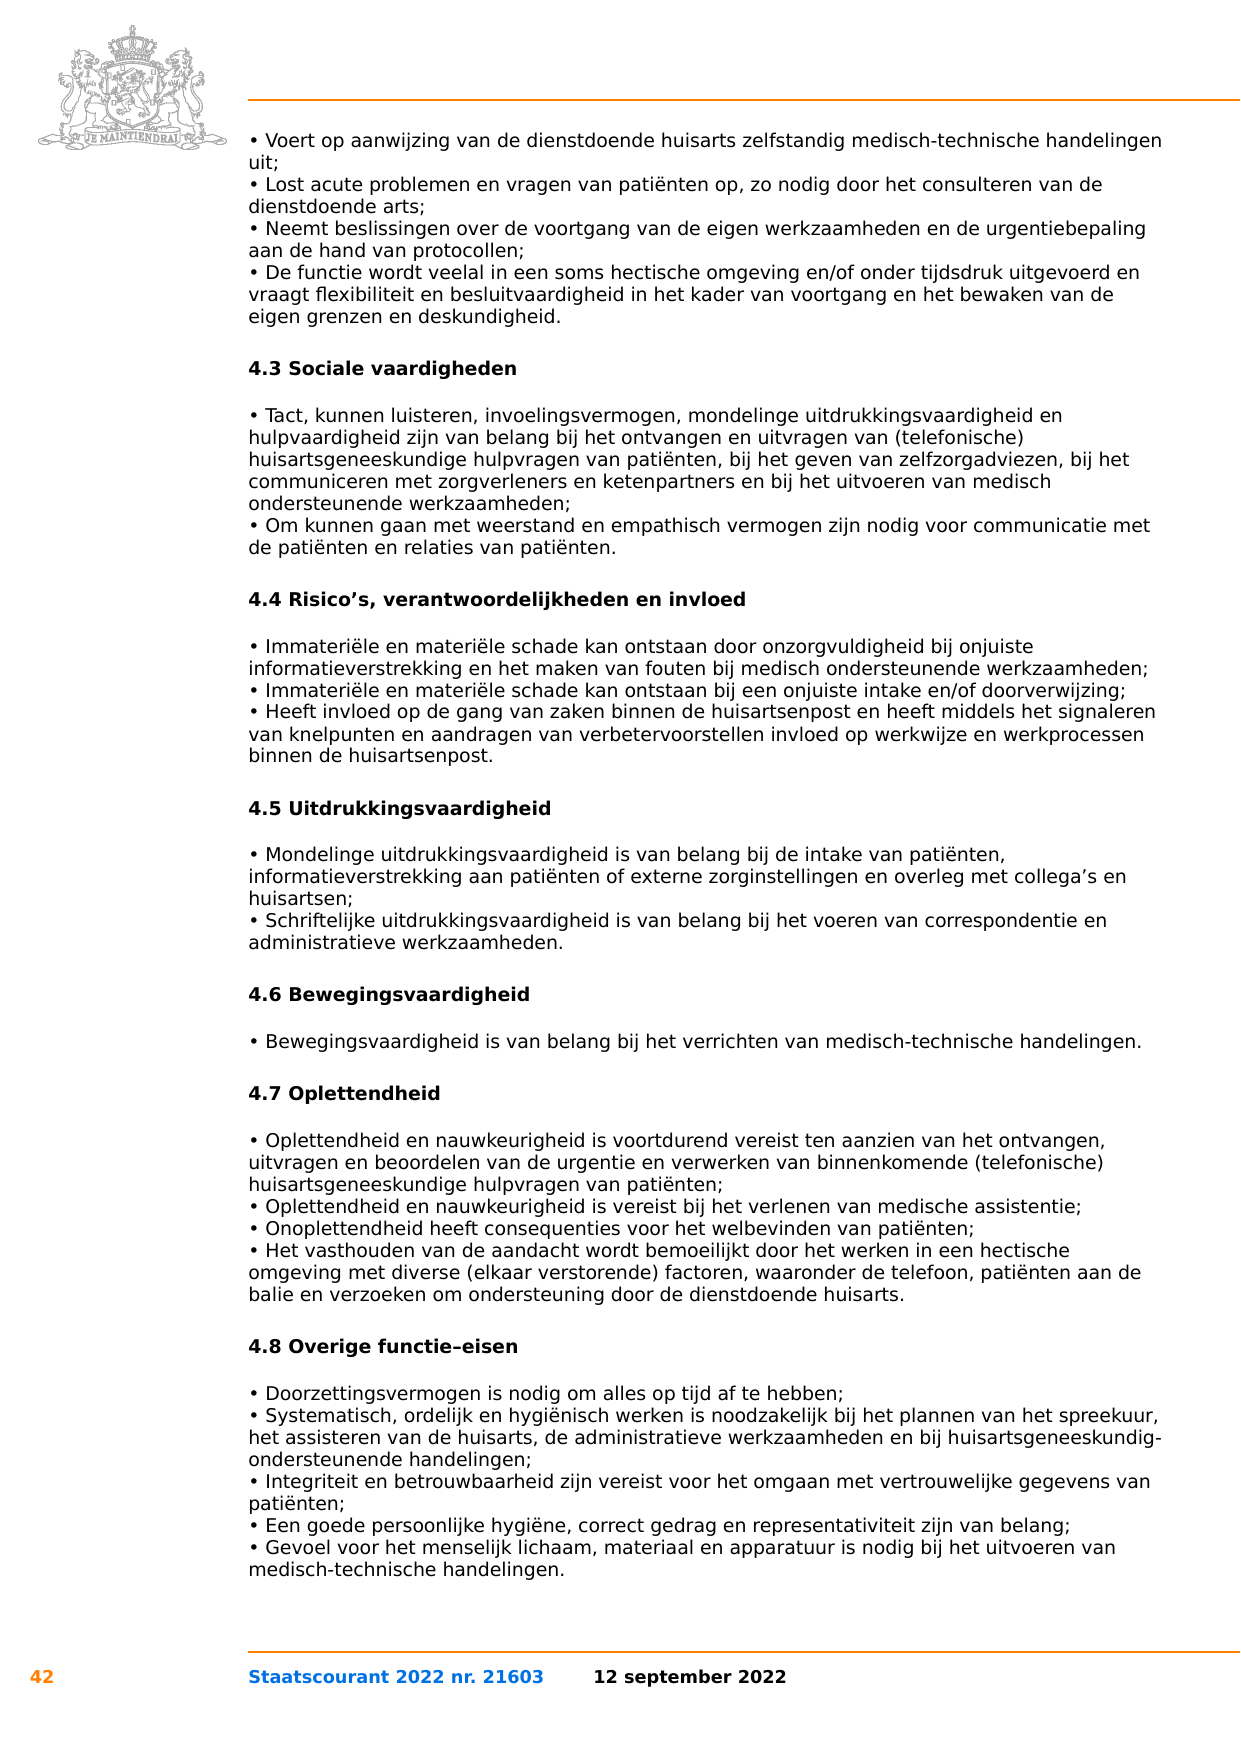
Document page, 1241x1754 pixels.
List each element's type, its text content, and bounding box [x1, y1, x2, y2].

text • Een goede persoonlijke hygiëne, correct gedrag en representativiteit zijn van belang; [248, 1515, 1163, 1537]
text • Lost acute problemen en vragen van patiënten op, zo nodig door het consulteren van de dienstdoende arts; [248, 174, 1163, 218]
subtitle 4.4 Risico’s, verantwoordelijkheden en invloed [248, 588, 1163, 611]
text • Om kunnen gaan met weerstand en empathisch vermogen zijn nodig voor communicatie met de patiënten en relaties van patiënten. [248, 514, 1163, 558]
subtitle 4.6 Bewegingsvaardigheid [248, 984, 1163, 1006]
text • Schriftelijke uitdrukkingsvaardigheid is van belang bij het voeren van correspondentie en administratieve werkzaamheden. [248, 910, 1163, 954]
text • Neemt beslissingen over de voortgang van de eigen werkzaamheden en de urgentiebepaling aan de hand van protocollen; [248, 218, 1163, 262]
subtitle 4.5 Uitdrukkingsvaardigheid [248, 797, 1163, 819]
text • Oplettendheid en nauwkeurigheid is voortdurend vereist ten aanzien van het ontvangen, uitvragen en beoordelen van de urgentie en verwerken van binnenkomende (telefonische) huisartsgeneeskundige hulpvragen van patiënten; [248, 1130, 1163, 1196]
text • Oplettendheid en nauwkeurigheid is vereist bij het verlenen van medische assistentie; [248, 1196, 1163, 1218]
text • Integriteit en betrouwbaarheid zijn vereist voor het omgaan met vertrouwelijke gegevens van patiënten; [248, 1471, 1163, 1515]
text • Gevoel voor het menselijk lichaam, materiaal en apparatuur is nodig bij het uitvoeren van medisch-technische handelingen. [248, 1537, 1163, 1581]
text • Mondelinge uitdrukkingsvaardigheid is van belang bij de intake van patiënten, informatieverstrekking aan patiënten of externe zorginstellingen en overleg met collega’s en huisartsen; [248, 844, 1163, 910]
text • Doorzettingsvermogen is nodig om alles op tijd af te hebben; [248, 1383, 1163, 1405]
subtitle 4.8 Overige functie–eisen [248, 1336, 1163, 1358]
text • Het vasthouden van de aandacht wordt bemoeilijkt door het werken in een hectische omgeving met diverse (elkaar verstorende) factoren, waaronder de telefoon, patiënten aan de balie en verzoeken om ondersteuning door de dienstdoende huisarts. [248, 1240, 1163, 1306]
text • Voert op aanwijzing van de dienstdoende huisarts zelfstandig medisch-technische handelingen uit; [248, 130, 1163, 174]
text • Immateriële en materiële schade kan ontstaan door onzorgvuldigheid bij onjuiste informatieverstrekking en het maken van fouten bij medisch ondersteunende werkzaamheden; [248, 636, 1163, 679]
text • Heeft invloed op de gang van zaken binnen de huisartsenpost en heeft middels het signaleren van knelpunten en aandragen van verbetervoorstellen invloed op werkwijze en werkprocessen binnen de huisartsenpost. [248, 701, 1163, 767]
subtitle 4.3 Sociale vaardigheden [248, 358, 1163, 380]
subtitle 4.7 Oplettendheid [248, 1083, 1163, 1105]
text • Bewegingsvaardigheid is van belang bij het verrichten van medisch-technische handelingen. [248, 1031, 1163, 1053]
text • De functie wordt veelal in een soms hectische omgeving en/of onder tijdsdruk uitgevoerd en vraagt flexibiliteit en besluitvaardigheid in het kader van voortgang en het bewaken van de eigen grenzen en deskundigheid. [248, 262, 1163, 328]
text • Immateriële en materiële schade kan ontstaan bij een onjuiste intake en/of doorverwijzing; [248, 679, 1163, 701]
text • Systematisch, ordelijk en hygiënisch werken is noodzakelijk bij het plannen van het spreekuur, het assisteren van de huisarts, de administratieve werkzaamheden en bij huisartsgeneeskundig-ondersteunende handelingen; [248, 1405, 1163, 1471]
text • Tact, kunnen luisteren, invoelingsvermogen, mondelinge uitdrukkingsvaardigheid en hulpvaardigheid zijn van belang bij het ontvangen en uitvragen van (telefonische) huisartsgeneeskundige hulpvragen van patiënten, bij het geven van zelfzorgadviezen, bij het communiceren met zorgverleners en ketenpartners en bij het uitvoeren van medisch ondersteunende werkzaamheden; [248, 405, 1163, 514]
text • Onoplettendheid heeft consequenties voor het welbevinden van patiënten; [248, 1218, 1163, 1240]
picture [38, 25, 227, 150]
